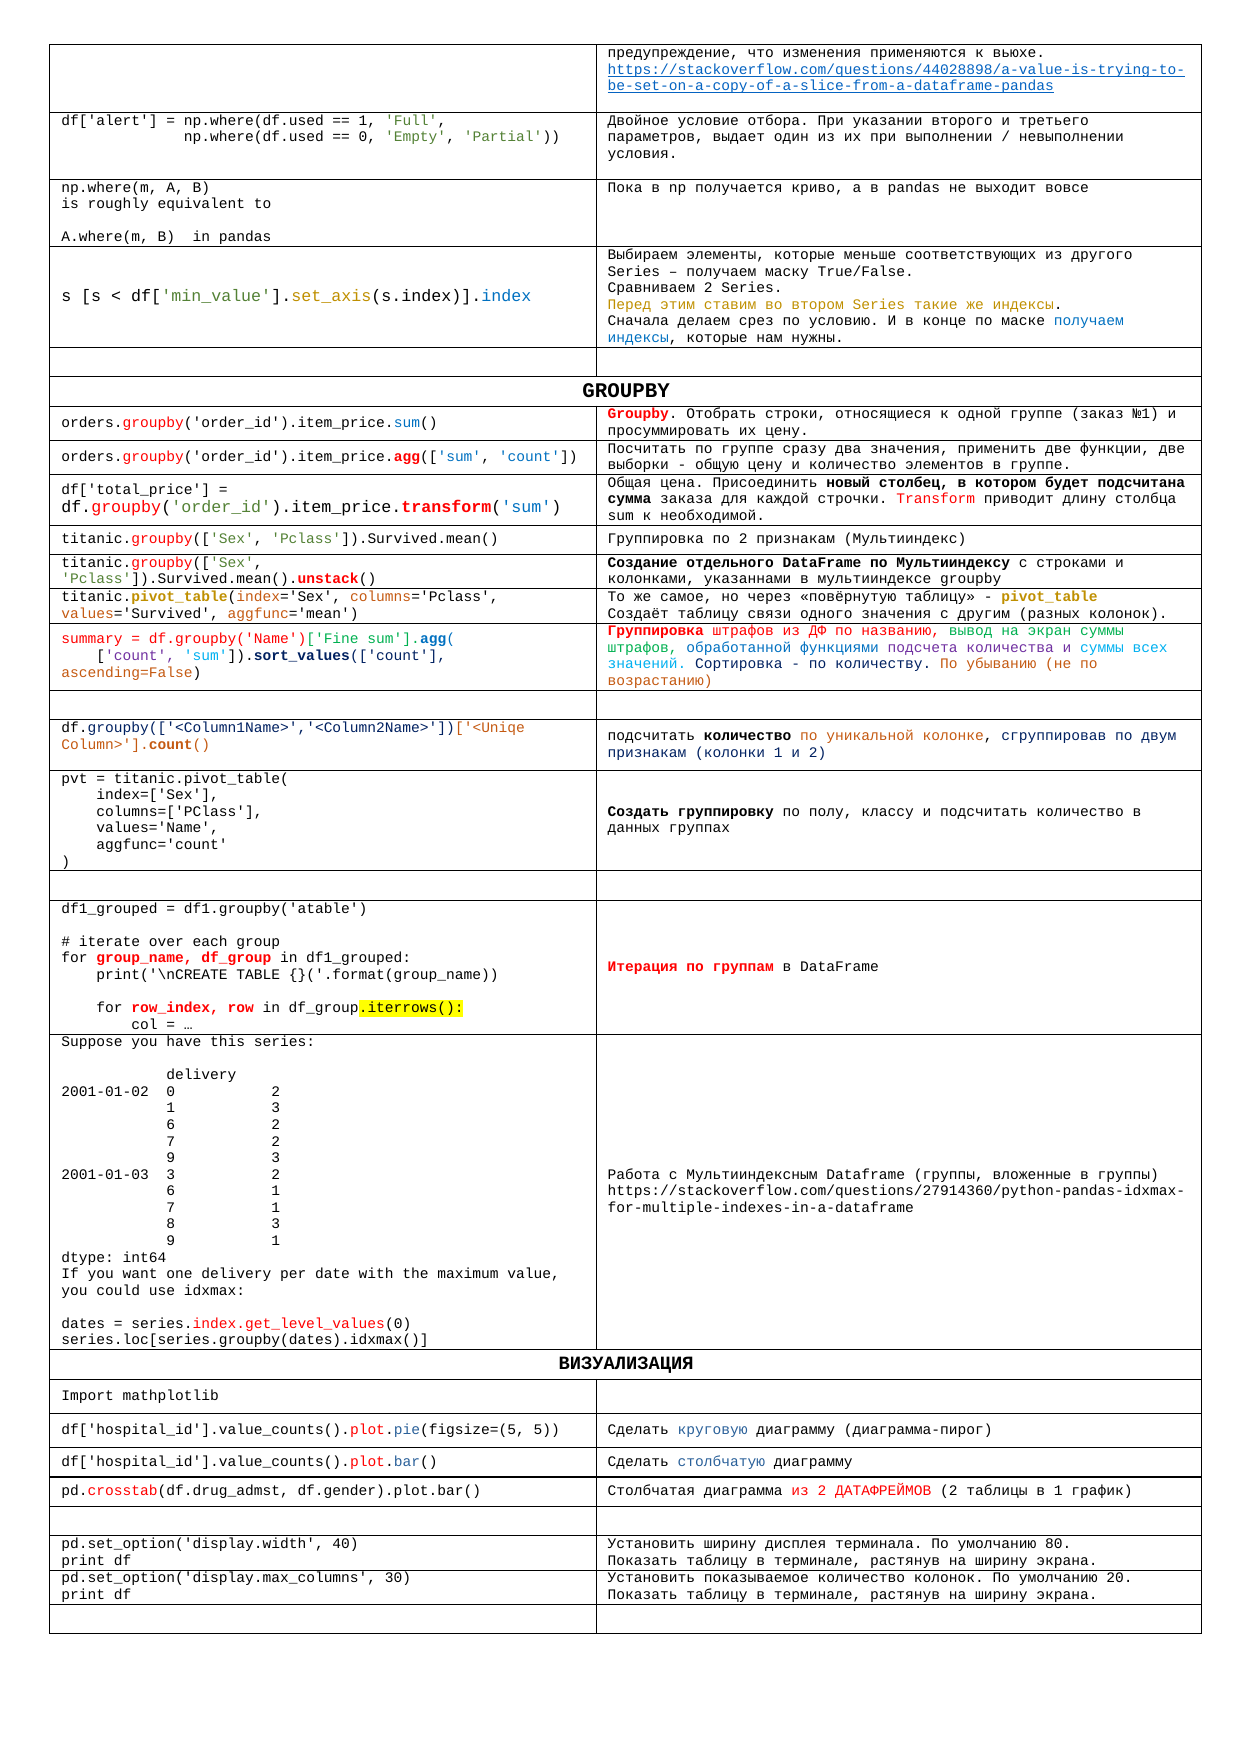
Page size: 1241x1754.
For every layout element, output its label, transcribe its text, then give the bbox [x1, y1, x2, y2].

table_cell [597, 1380, 1201, 1413]
table_cell Столбчатая диаграмма из 2 ДАТАФРЕЙМОВ (2 таблицы в 1 график) [597, 1478, 1201, 1506]
table_cell Работа с Мультииндексным Dataframe (группы, вложенные в группы) https://stackoverflow.com/questions/27914360/python-pandas-idxmax-for-multiple-indexes-in-a-dataframe [597, 1035, 1201, 1349]
table_cell [50, 1507, 596, 1535]
table_cell Общая цена. Присоединить новый столбец, в котором будет подсчитана сумма заказа для каждой строчки. Transform приводит длину столбца sum к необходимой. [597, 475, 1201, 525]
table_cell Сделать столбчатую диаграмму [597, 1448, 1201, 1476]
table_cell np.where(m, A, B) is roughly equivalent to A.where(m, B) in pandas [50, 180, 596, 246]
table_cell pd.crosstab(df.drug_admst, df.gender).plot.bar() [50, 1478, 596, 1506]
table_cell titanic.groupby(['Sex', 'Pclass']).Survived.mean() [50, 526, 596, 554]
table_cell titanic.groupby(['Sex', 'Pclass']).Survived.mean().unstack() [50, 555, 596, 588]
table_cell Сделать круговую диаграмму (диаграмма-пирог) [597, 1414, 1201, 1447]
table_cell Suppose you have this series: delivery 2001-01-02 0 2 1 3 6 2 7 2 9 3 2001-01-03 3 2 6 1 7 1 8 3 9 1 dtype: int64 If you want one delivery per date with the maximum value, you could use idxmax: dates = series.index.get_level_values(0) series.loc[series.groupby(dates).idxmax()] [50, 1035, 596, 1349]
table_cell Создание отдельного DataFrame по Мультииндексу с строками и колонками, указаннами в мультииндексе groupby [597, 555, 1201, 588]
table_cell [597, 1507, 1201, 1535]
table_cell s [s < df['min_value'].set_axis(s.index)].index [50, 247, 596, 347]
table_cell Итерация по группам в DataFrame [597, 901, 1201, 1033]
table_cell Пока в np получается криво, а в pandas не выходит вовсе [597, 180, 1201, 246]
table_cell Двойное условие отбора. При указании второго и третьего параметров, выдает один из их при выполнении / невыполнении условия. [597, 113, 1201, 179]
table_cell df['total_price'] = df.groupby('order_id').item_price.transform('sum') [50, 475, 596, 525]
table_cell [50, 691, 596, 719]
table_cell Установить показываемое количество колонок. По умолчанию 20. Показать таблицу в терминале, растянув на ширину экрана. [597, 1571, 1201, 1604]
table_cell pd.set_option('display.max_columns', 30) print df [50, 1571, 596, 1604]
table_cell ВИЗУАЛИЗАЦИЯ [50, 1350, 1201, 1379]
table_cell Группировка штрафов из ДФ по названию, вывод на экран суммы штрафов, обработанной функциями подсчета количества и суммы всех значений. Сортировка - по количеству. По убыванию (не по возрастанию) [597, 624, 1201, 690]
picture [652, 660, 658, 668]
table_cell То же самое, но через «повёрнутую таблицу» - pivot_table Создаёт таблицу связи одного значения с другим (разных колонок). [597, 589, 1201, 622]
picture [1100, 644, 1105, 652]
table_cell orders.groupby('order_id').item_price.sum() [50, 407, 596, 440]
table_cell [50, 45, 596, 112]
table_cell Группировка по 2 признакам (Мультииндекс) [597, 526, 1201, 554]
table_cell Посчитать по группе сразу два значения, применить две функции, две выборки - общую цену и количество элементов в группе. [597, 441, 1201, 474]
picture [617, 660, 623, 668]
table_cell Установить ширину дисплея терминала. По умолчанию 80. Показать таблицу в терминале, растянув на ширину экрана. [597, 1536, 1201, 1569]
table_cell pvt = titanic.pivot_table( index=['Sex'], columns=['PClass'], values='Name', aggfunc='count' ) [50, 771, 596, 870]
table_cell titanic.pivot_table(index='Sex', columns='Pclass', values='Survived', aggfunc='mean') [50, 589, 596, 622]
table_cell pd.set_option('display.width', 40) print df [50, 1536, 596, 1569]
table_cell [50, 348, 596, 376]
table_cell GROUPBY [50, 377, 1201, 406]
table_cell Import mathplotlib [50, 1380, 596, 1413]
table_cell summary = df.groupby('Name')['Fine sum'].agg( ['count', 'sum']).sort_values(['count'], ascending=False) [50, 624, 596, 690]
table_cell Groupby. Отобрать строки, относящиеся к одной группе (заказ №1) и просуммировать их цену. [597, 407, 1201, 440]
table_cell df['hospital_id'].value_counts().plot.pie(figsize=(5, 5)) [50, 1414, 596, 1447]
table_cell df['alert'] = np.where(df.used == 1, 'Full', np.where(df.used == 0, 'Empty', 'Partial')) [50, 113, 596, 179]
table_cell df.groupby(['<Column1Name>','<Column2Name>'])['<Uniqe Column>'].count() [50, 720, 596, 770]
table_cell предупреждение, что изменения применяются к вьюхе. https://stackoverflow.com/questions/44028898/a-value-is-trying-to-be-set-on-a-copy-of-a-slice-from-a-dataframe-pandas [597, 45, 1201, 112]
table_cell Создать группировку по полу, классу и подсчитать количество в данных группах [597, 771, 1201, 870]
table_cell [597, 871, 1201, 900]
table_cell [50, 1605, 596, 1633]
table_cell [597, 691, 1201, 719]
table_cell подсчитать количество по уникальной колонке, сгруппировав по двум признакам (колонки 1 и 2) [597, 720, 1201, 770]
table_cell [597, 348, 1201, 376]
table_cell [597, 1605, 1201, 1633]
table_cell df['hospital_id'].value_counts().plot.bar() [50, 1448, 596, 1476]
table_cell df1_grouped = df1.groupby('atable') # iterate over each group for group_name, df_group in df1_grouped: print('\nCREATE TABLE {}('.format(group_name)) for row_index, row in df_group.iterrows(): col = … [50, 901, 596, 1033]
table_cell orders.groupby('order_id').item_price.agg(['sum', 'count']) [50, 441, 596, 474]
table_cell [50, 871, 596, 900]
table_cell Выбираем элементы, которые меньше соответствующих из другого Series – получаем маску True/False. Сравниваем 2 Series. Перед этим ставим во втором Series такие же индексы. Сначала делаем срез по условию. И в конце по маске получаем индексы, которые нам нужны. [597, 247, 1201, 347]
